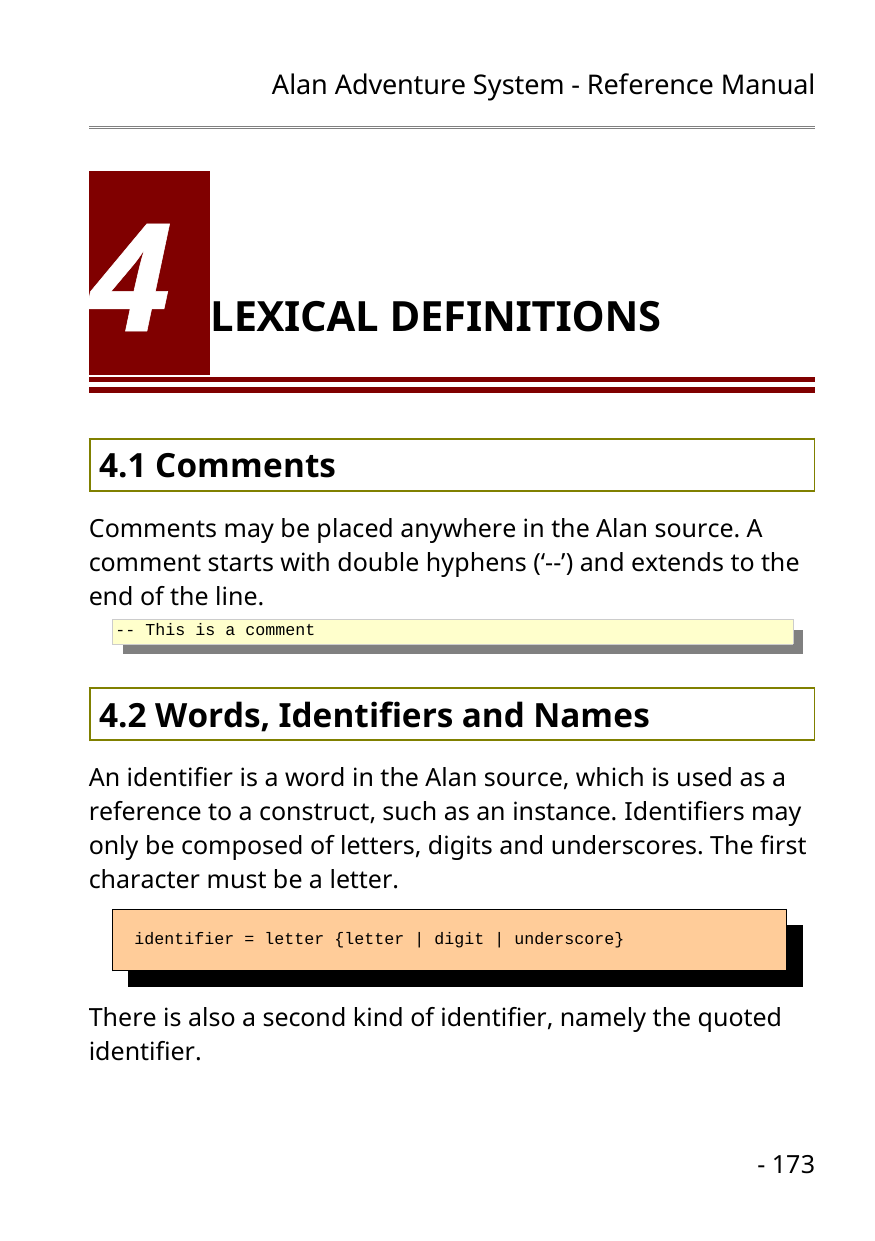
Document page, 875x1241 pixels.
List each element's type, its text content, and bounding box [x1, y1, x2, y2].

subtitle Lexical Definitions [88, 171, 815, 393]
text identifier = letter {letter | digit | underscore} [113, 910, 786, 970]
subtitle Comments [91, 440, 814, 490]
text There is also a second kind of identifier, namely the quoted identifier. [88, 1000, 815, 1068]
text An identifier is a word in the Alan source, which is used as a reference to a construct, such as an instance. Identifiers may only be composed of letters, digits and underscores. The first character must be a letter. [88, 760, 815, 896]
text Comments may be placed anywhere in the Alan source. A comment starts with double hyphens (‘--’) and extends to the end of the line. [88, 511, 815, 613]
subtitle Words, Identifiers and Names [91, 689, 814, 739]
text -- This is a comment [113, 620, 793, 644]
